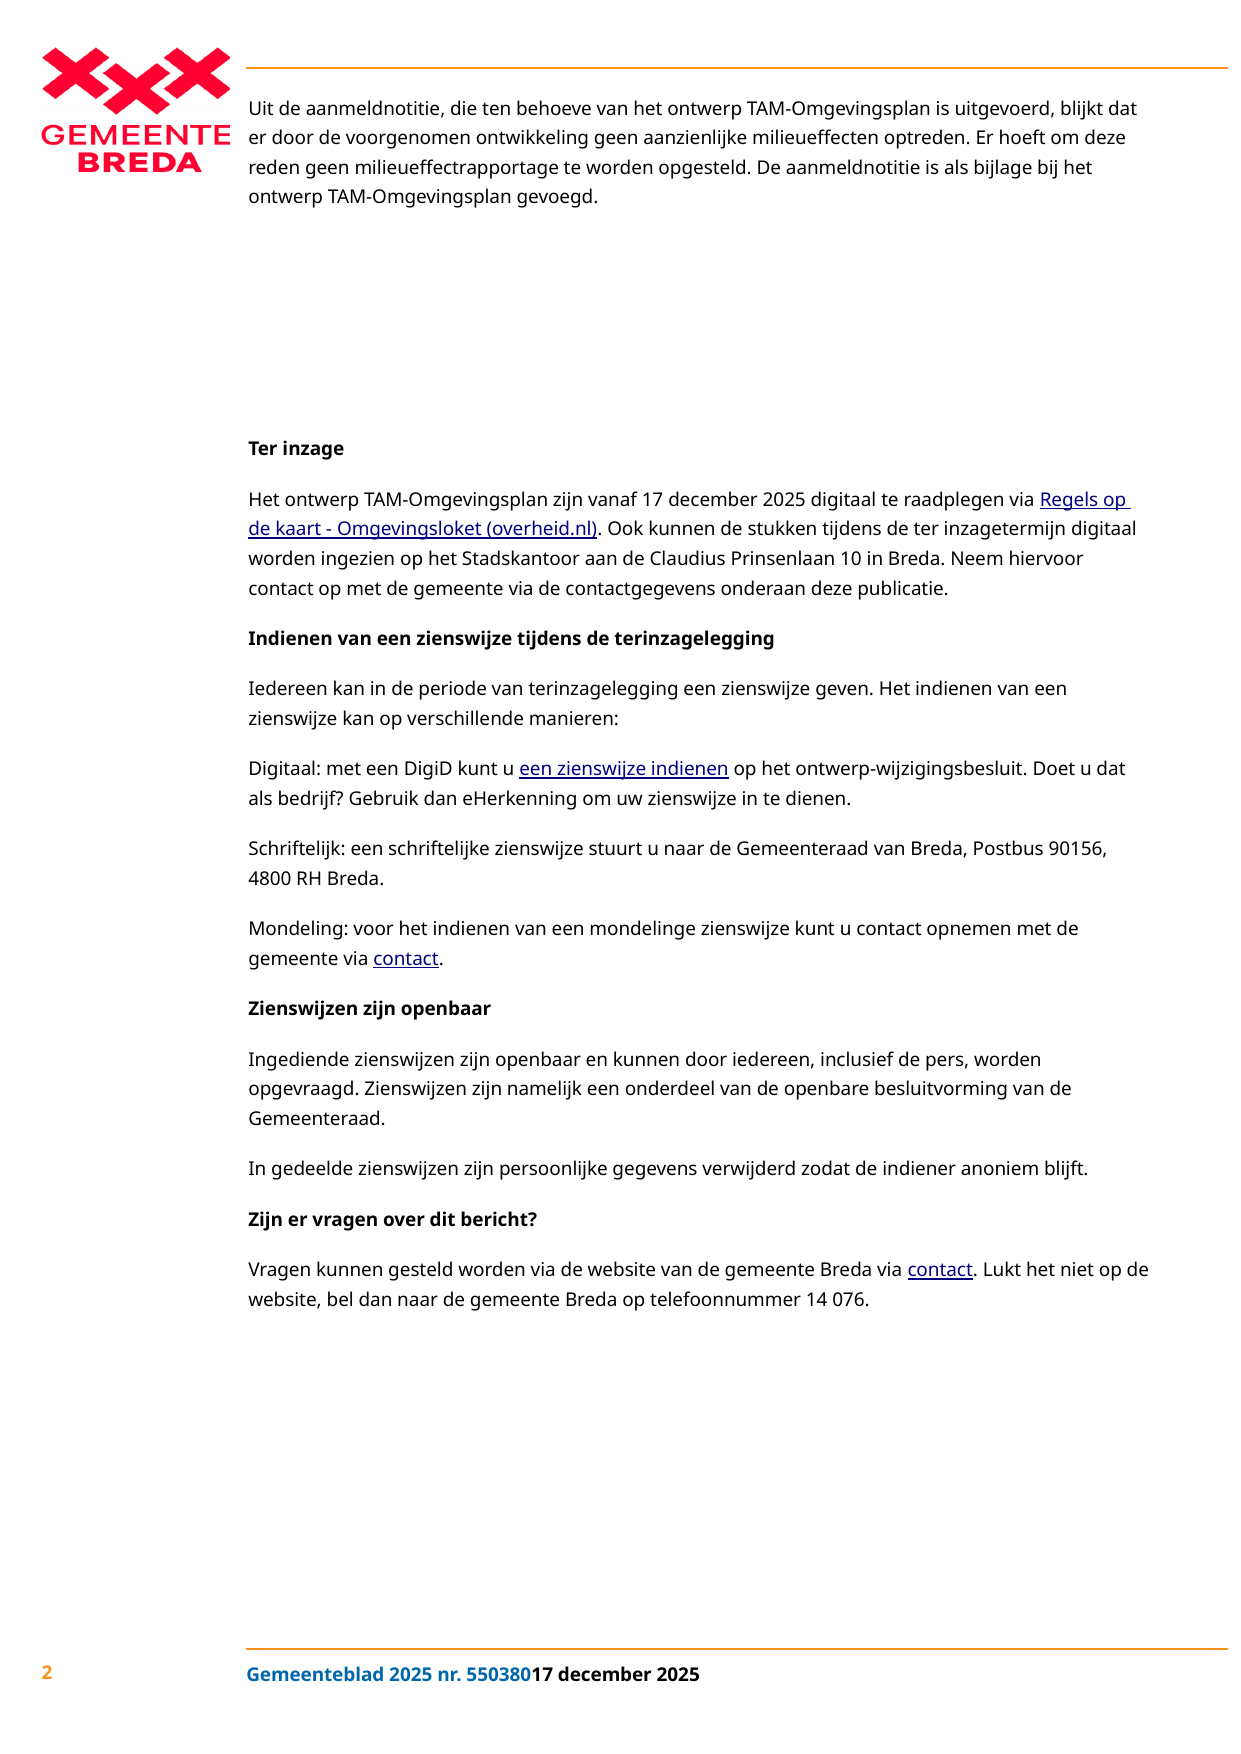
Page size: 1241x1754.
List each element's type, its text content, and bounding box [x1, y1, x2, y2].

text Digitaal: met een DigiD kunt u een zienswijze indienen op het ontwerp-wijzigingsbesluit. Doet u dat als bedrijf? Gebruik dan eHerkenning om uw zienswijze in te dienen. [248, 756, 1152, 811]
text Zijn er vragen over dit bericht? [248, 1206, 1152, 1232]
text Vragen kunnen gesteld worden via de website van de gemeente Breda via contact. Lukt het niet op de website, bel dan naar de gemeente Breda op telefoonnummer 14 076. [248, 1256, 1152, 1312]
text Mondeling: voor het indienen van een mondelinge zienswijze kunt u contact opnemen met de gemeente via contact. [248, 916, 1152, 971]
text Uit de aanmeldnotitie, die ten behoeve van het ontwerp TAM-Omgevingsplan is uitgevoerd, blijkt dat er door de voorgenomen ontwikkeling geen aanzienlijke milieueffecten optreden. Er hoeft om deze reden geen milieueffectrapportage te worden opgesteld. De aanmeldnotitie is als bijlage bij het ontwerp TAM-Omgevingsplan gevoegd. [248, 95, 1152, 209]
text Ter inzage [248, 436, 1152, 461]
picture [41, 47, 231, 172]
text Ingediende zienswijzen zijn openbaar en kunnen door iedereen, inclusief de pers, worden opgevraagd. Zienswijzen zijn namelijk een onderdeel van de openbare besluitvorming van de Gemeenteraad. [248, 1046, 1152, 1131]
text Iedereen kan in de periode van terinzagelegging een zienswijze geven. Het indienen van een zienswijze kan op verschillende manieren: [248, 676, 1152, 731]
text Schriftelijk: een schriftelijke zienswijze stuurt u naar de Gemeenteraad van Breda, Postbus 90156, 4800 RH Breda. [248, 836, 1152, 891]
text Indienen van een zienswijze tijdens de terinzagelegging [248, 625, 1152, 651]
text Zienswijzen zijn openbaar [248, 996, 1152, 1021]
text Het ontwerp TAM-Omgevingsplan zijn vanaf 17 december 2025 digitaal te raadplegen via Regels op de kaart - Omgevingsloket (overheid.nl). Ook kunnen de stukken tijdens de ter inzagetermijn digitaal worden ingezien op het Stadskantoor aan de Claudius Prinsenlaan 10 in Breda. Neem hiervoor contact op met de gemeente via de contactgegevens onderaan deze publicatie. [248, 486, 1152, 601]
text In gedeelde zienswijzen zijn persoonlijke gegevens verwijderd zodat de indiener anoniem blijft. [248, 1156, 1152, 1181]
